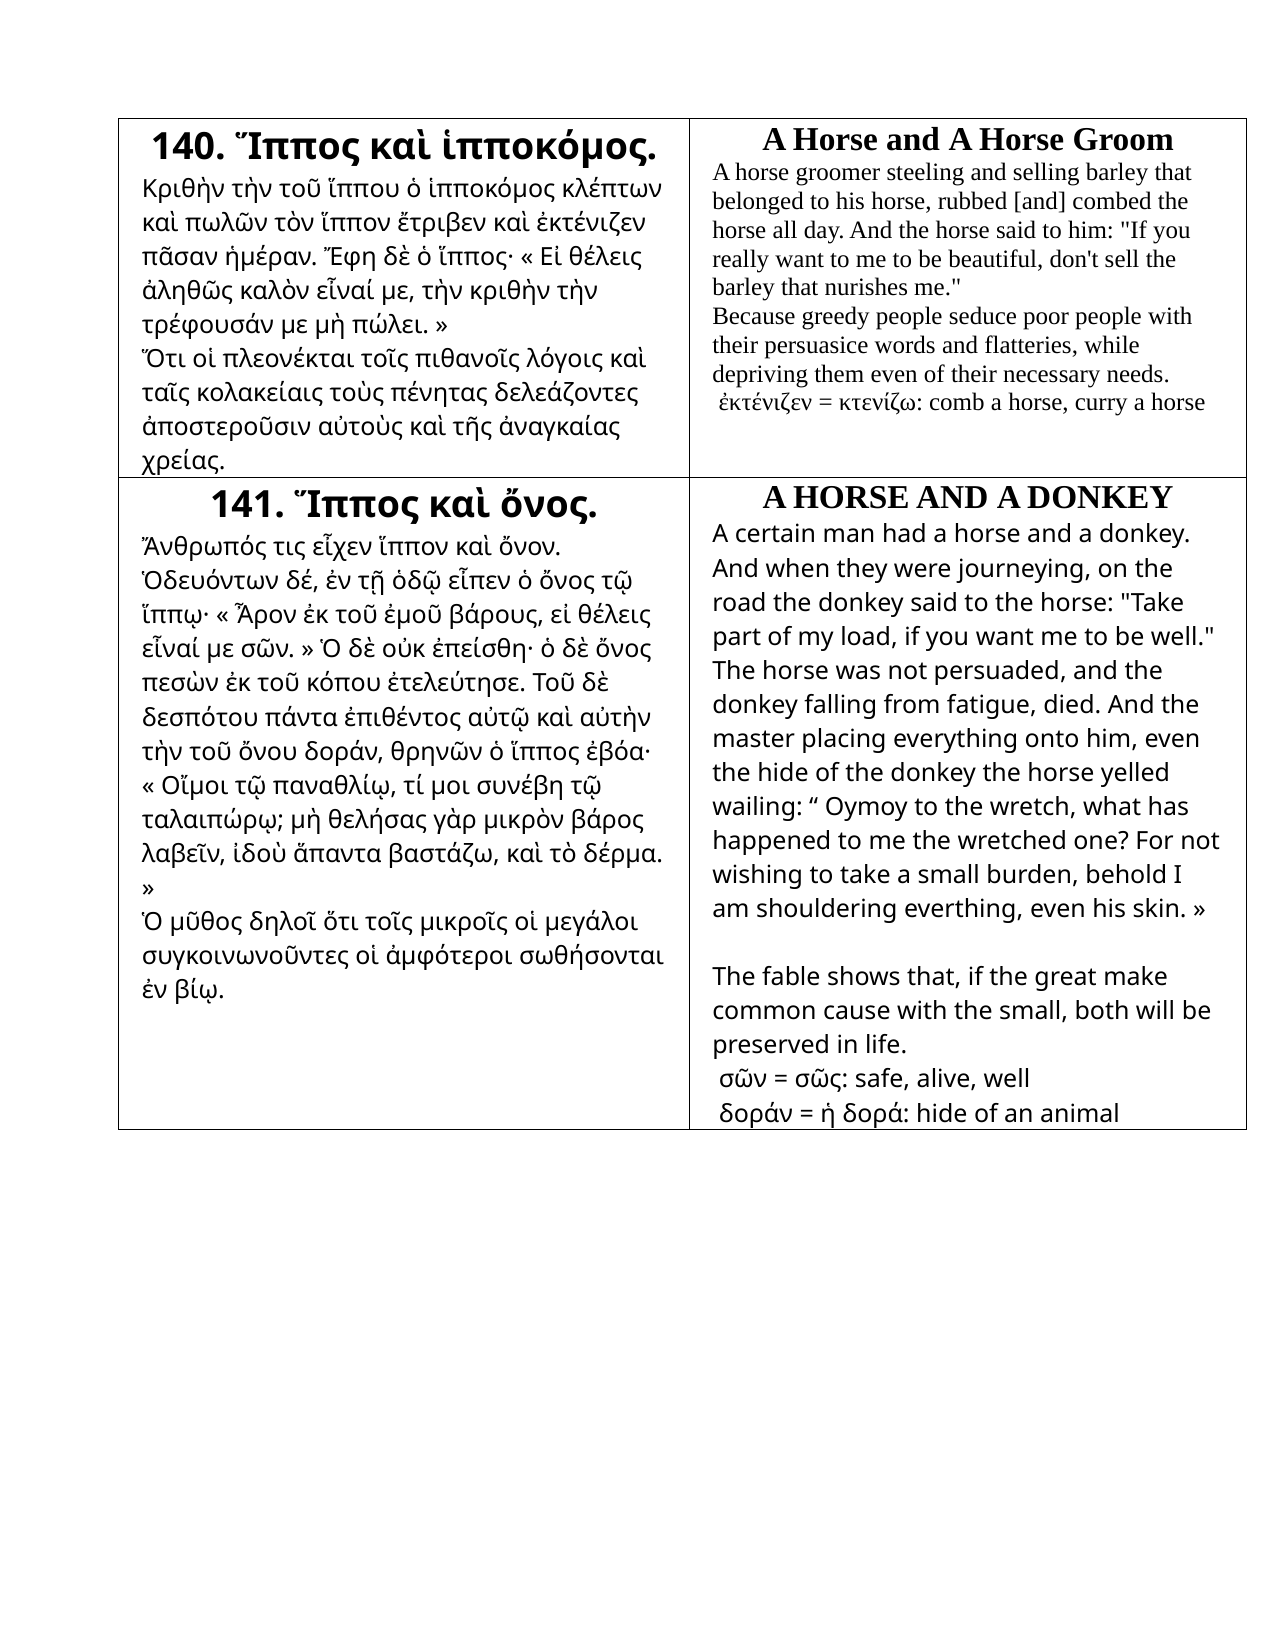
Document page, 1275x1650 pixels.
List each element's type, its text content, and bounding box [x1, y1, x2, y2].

table_cell 141. Ἵππος καὶ ὄνος. Ἄνθρωπός τις εἶχεν ἵππον καὶ ὄνον. Ὁδευόντων δέ, ἐν τῇ ὁδῷ εἶπεν ὁ ὄνος τῷ ἵππῳ· « Ἆρον ἐκ τοῦ ἐμοῦ βάρους, εἰ θέλεις εἶναί με σῶν. » Ὁ δὲ οὐκ ἐπείσθη· ὁ δὲ ὄνος πεσὼν ἐκ τοῦ κόπου ἐτελεύτησε. Τοῦ δὲ δεσπότου πάντα ἐπιθέντος αὐτῷ καὶ αὐτὴν τὴν τοῦ ὄνου δοράν, θρηνῶν ὁ ἵππος ἐβόα· « Οἴμοι τῷ παναθλίῳ, τί μοι συνέβη τῷ ταλαιπώρῳ; μὴ θελήσας γὰρ μικρὸν βάρος λαβεῖν, ἰδοὺ ἅπαντα βαστάζω, καὶ τὸ δέρμα. » Ὁ μῦθος δηλοῖ ὅτι τοῖς μικροῖς οἱ μεγάλοι συγκοινωνοῦντες οἱ ἀμφότεροι σωθήσονται ἐν βίῳ. [119, 478, 689, 1129]
table_cell A Horse and A Horse Groom A horse groomer steeling and selling barley that belonged to his horse, rubbed [and] combed the horse all day. And the horse said to him: "If you really want to me to be beautiful, don't sell the barley that nurishes me." Because greedy people seduce poor people with their persuasice words and flatteries, while depriving them even of their necessary needs. ἐκτένιζεν = κτενίζω: comb a horse, curry a horse [690, 119, 1246, 477]
table_cell 140. Ἵππος καὶ ἱπποκόμος. Κριθὴν τὴν τοῦ ἵππου ὁ ἱπποκόμος κλέπτων καὶ πωλῶν τὸν ἵππον ἔτριβεν καὶ ἐκτένιζεν πᾶσαν ἡμέραν. Ἔφη δὲ ὁ ἵππος· « Εἰ θέλεις ἀληθῶς καλὸν εἶναί με, τὴν κριθὴν τὴν τρέφουσάν με μὴ πώλει. » Ὅτι οἱ πλεονέκται τοῖς πιθανοῖς λόγοις καὶ ταῖς κολακείαις τοὺς πένητας δελεάζοντες ἀποστεροῦσιν αὐτοὺς καὶ τῆς ἀναγκαίας χρείας. [119, 119, 689, 477]
table_cell Α HORSE AND Α DONKEY A certain man had a horse and a donkey. And when they were journeying, on the road the donkey said to the horse: "Take part of my load, if you want me to be well." The horse was not persuaded, and the donkey falling from fatigue, died. And the master placing everything onto him, even the hide of the donkey the horse yelled wailing: “ Oymoy to the wretch, what has happened to me the wretched one? For not wishing to take a small burden, behold I am shouldering everthing, even his skin. » The fable shows that, if the great make common cause with the small, both will be preserved in life. σῶν = σῶς: safe, alive, well δοράν = ἡ δορά: hide of an animal [690, 478, 1246, 1129]
